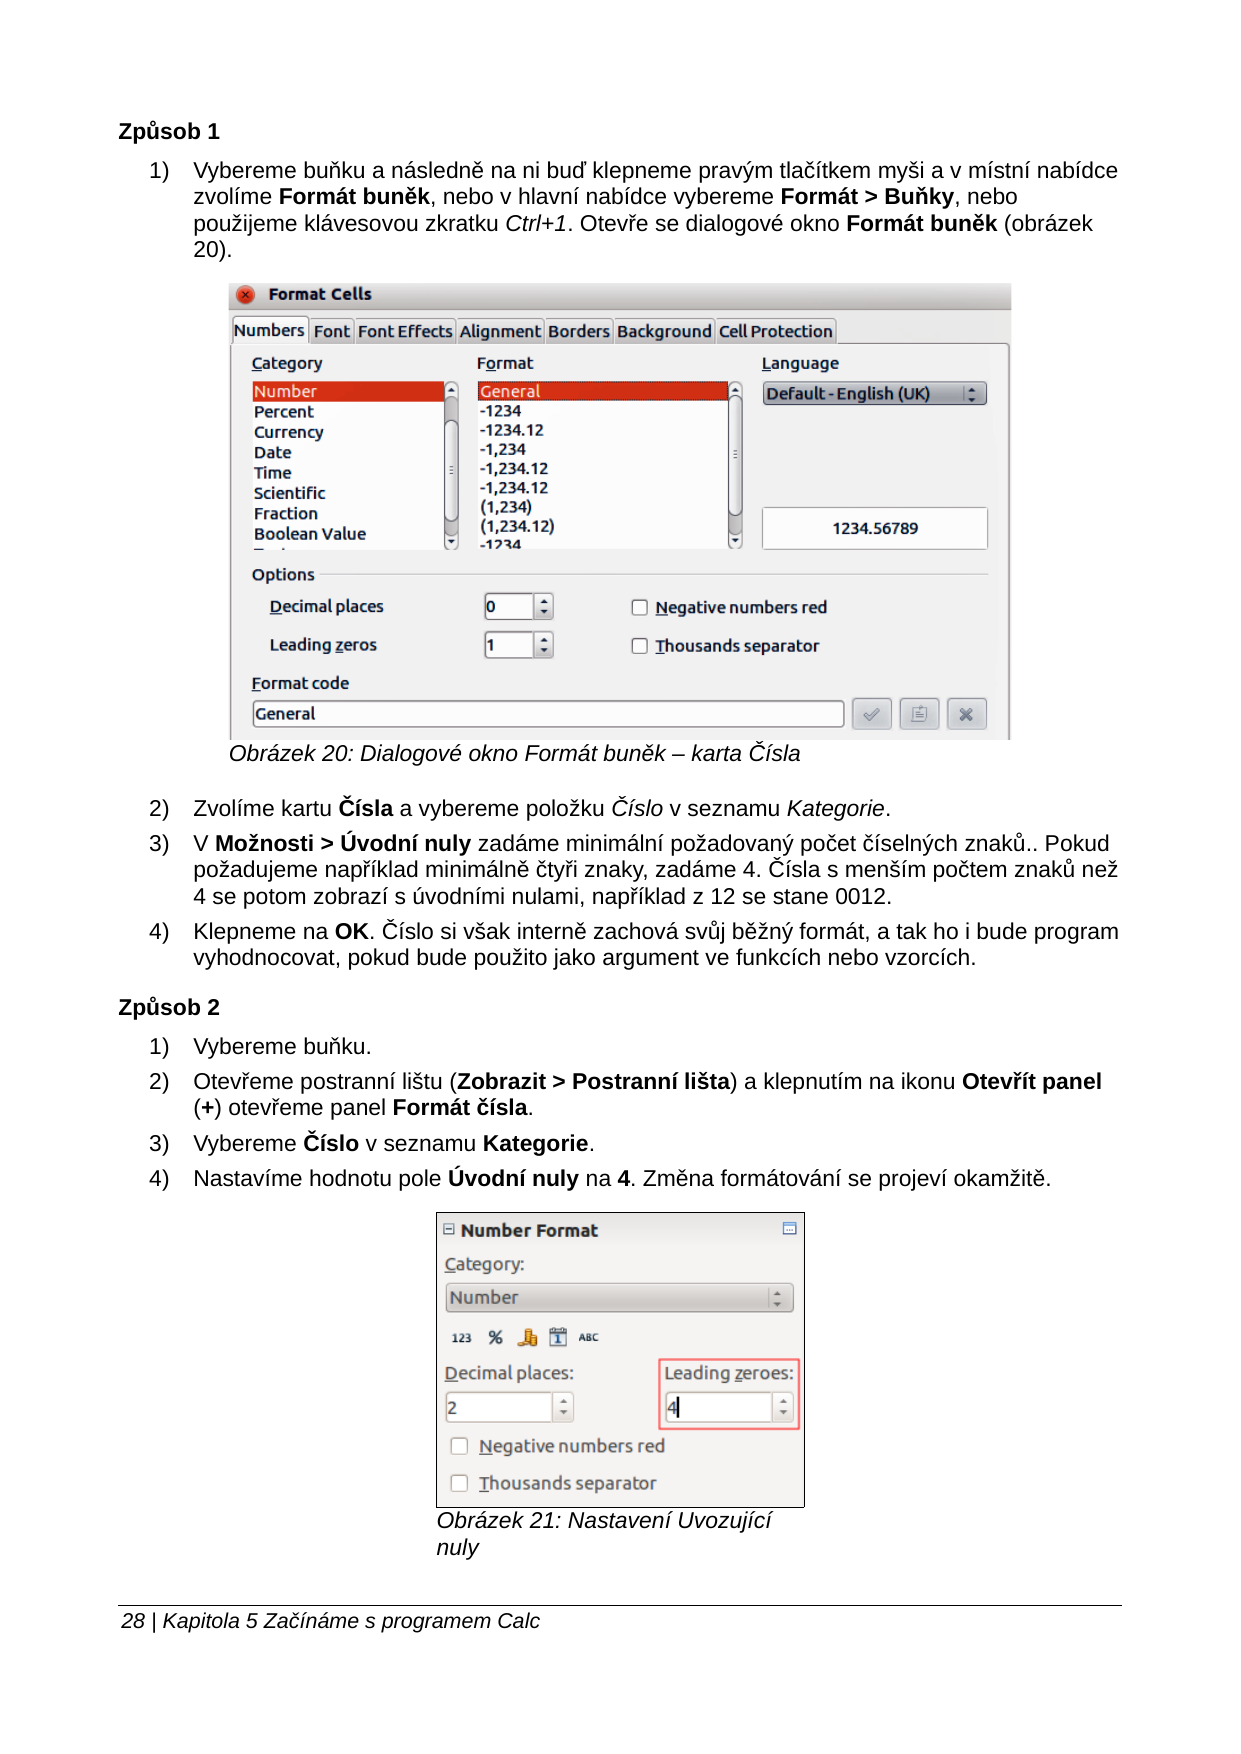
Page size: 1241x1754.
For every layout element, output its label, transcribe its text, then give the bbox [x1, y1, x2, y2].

list Vybereme Číslo v seznamu Kategorie. [169, 1129, 1122, 1156]
list Vybereme buňku. [169, 1033, 1122, 1059]
picture [437, 1213, 804, 1507]
list Vybereme buňku a následně na ni buď klepneme pravým tlačítkem myši a v místní nabídce zvolíme Formát buněk, nebo v hlavní nabídce vybereme Formát > Buňky, nebo použijeme klávesovou zkratku Ctrl+1. Otevře se dialogové okno Formát buněk (obrázek 20). [169, 157, 1122, 262]
text Obrázek 21: Nastavení Uvozující nuly [436, 1508, 804, 1560]
list Nastavíme hodnotu pole Úvodní nuly na 4. Změna formátování se projeví okamžitě. [169, 1165, 1122, 1191]
list Zvolíme kartu Čísla a vybereme položku Číslo v seznamu Kategorie. [169, 795, 1122, 821]
picture [228, 283, 1012, 740]
text Obrázek 20: Dialogové okno Formát buněk – karta Čísla [229, 740, 1012, 766]
text Způsob 1 [118, 118, 1122, 144]
list Otevřeme postranní lištu (Zobrazit > Postranní lišta) a klepnutím na ikonu Otevřít panel (+) otevřeme panel Formát čísla. [169, 1068, 1122, 1121]
list V Možnosti > Úvodní nuly zadáme minimální požadovaný počet číselných znaků.. Pokud požadujeme například minimálně čtyři znaky, zadáme 4. Čísla s menším počtem znaků než 4 se potom zobrazí s úvodními nulami, například z 12 se stane 0012. [169, 830, 1122, 909]
text Způsob 2 [118, 994, 1122, 1021]
list Klepneme na OK. Číslo si však interně zachová svůj běžný formát, a tak ho i bude program vyhodnocovat, pokud bude použito jako argument ve funkcích nebo vzorcích. [169, 918, 1122, 971]
